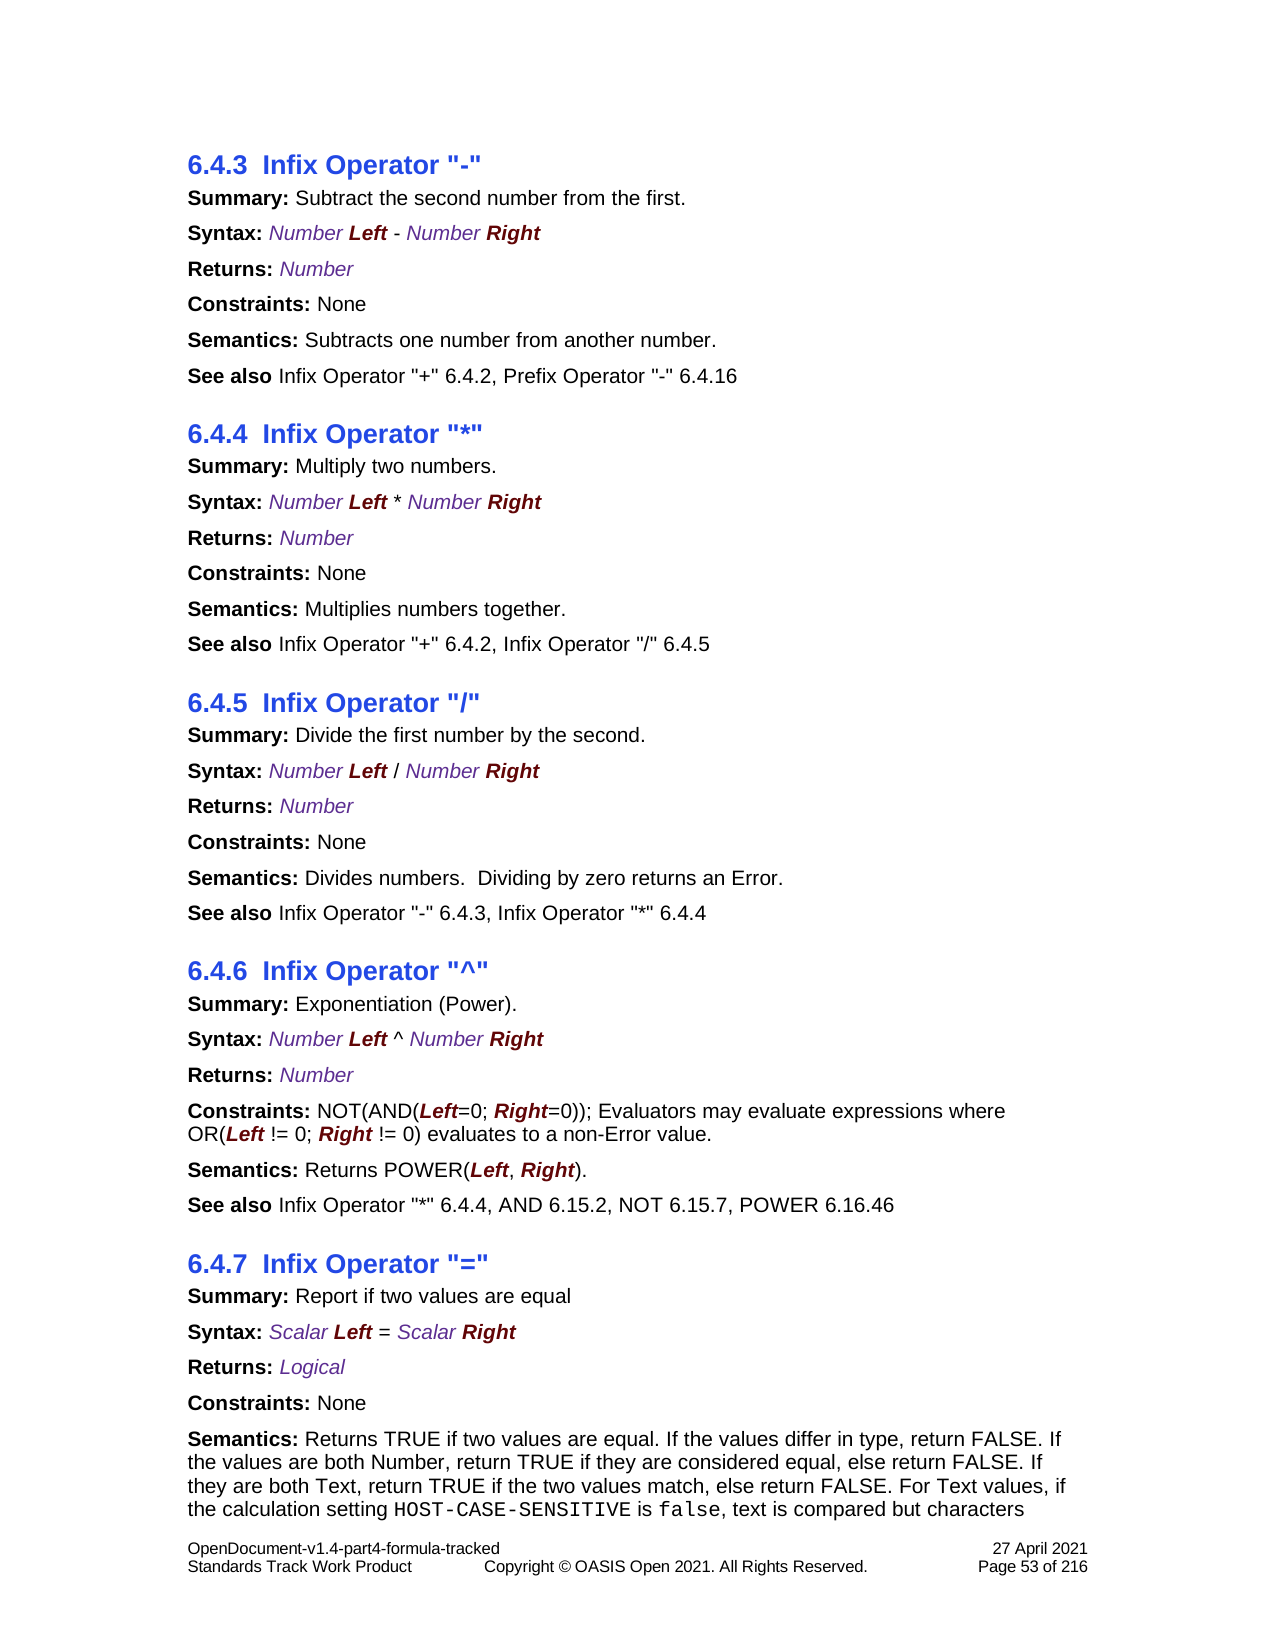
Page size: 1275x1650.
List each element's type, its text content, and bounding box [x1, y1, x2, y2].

text Returns: Number [187, 795, 1088, 818]
text See also Infix Operator "*" 6.4.4, AND 6.15.2, NOT 6.15.7, POWER 6.16.46 [187, 1194, 1088, 1217]
text Constraints: NOT(AND(Left=0; Right=0)); Evaluators may evaluate expressions where OR(Left != 0; Right != 0) evaluates to a non-Error value. [187, 1099, 1088, 1146]
text Constraints: None [187, 293, 1088, 316]
text Returns: Number [187, 257, 1088, 281]
text Constraints: None [187, 1391, 1088, 1415]
text Summary: Multiply two numbers. [187, 455, 1088, 478]
text Semantics: Returns POWER(Left, Right). [187, 1158, 1088, 1182]
text See also Infix Operator "+" 6.4.2, Infix Operator "/" 6.4.5 [187, 633, 1088, 656]
subtitle Infix Operator "-" [187, 150, 1088, 180]
text Constraints: None [187, 562, 1088, 585]
text Returns: Number [187, 1063, 1088, 1087]
subtitle Infix Operator "/" [187, 687, 1088, 717]
text Semantics: Returns TRUE if two values are equal. If the values differ in type, return FALSE. If the values are both Number, return TRUE if they are considered equal, else return FALSE. If they are both Text, return TRUE if the two values match, else return FALSE. For Text values, if the calculation setting HOST-CASE-SENSITIVE is false, text is compared but characters [187, 1427, 1088, 1523]
text Constraints: None [187, 830, 1088, 854]
text Summary: Subtract the second number from the first. [187, 186, 1088, 209]
text Semantics: Subtracts one number from another number. [187, 328, 1088, 352]
text See also Infix Operator "-" 6.4.3, Infix Operator "*" 6.4.4 [187, 902, 1088, 925]
subtitle Infix Operator "=" [187, 1248, 1088, 1278]
text Returns: Logical [187, 1356, 1088, 1379]
text Summary: Report if two values are equal [187, 1284, 1088, 1308]
text Semantics: Multiplies numbers together. [187, 597, 1088, 621]
subtitle Infix Operator "^" [187, 956, 1088, 986]
text Summary: Divide the first number by the second. [187, 723, 1088, 747]
text See also Infix Operator "+" 6.4.2, Prefix Operator "-" 6.4.16 [187, 364, 1088, 388]
text Syntax: Number Left * Number Right [187, 490, 1088, 514]
text Syntax: Scalar Left = Scalar Right [187, 1320, 1088, 1344]
text Syntax: Number Left - Number Right [187, 222, 1088, 245]
text Syntax: Number Left / Number Right [187, 759, 1088, 783]
text Syntax: Number Left ^ Number Right [187, 1028, 1088, 1051]
text Returns: Number [187, 526, 1088, 549]
text Semantics: Divides numbers. Dividing by zero returns an Error. [187, 866, 1088, 889]
text Summary: Exponentiation (Power). [187, 992, 1088, 1016]
subtitle Infix Operator "*" [187, 419, 1088, 449]
